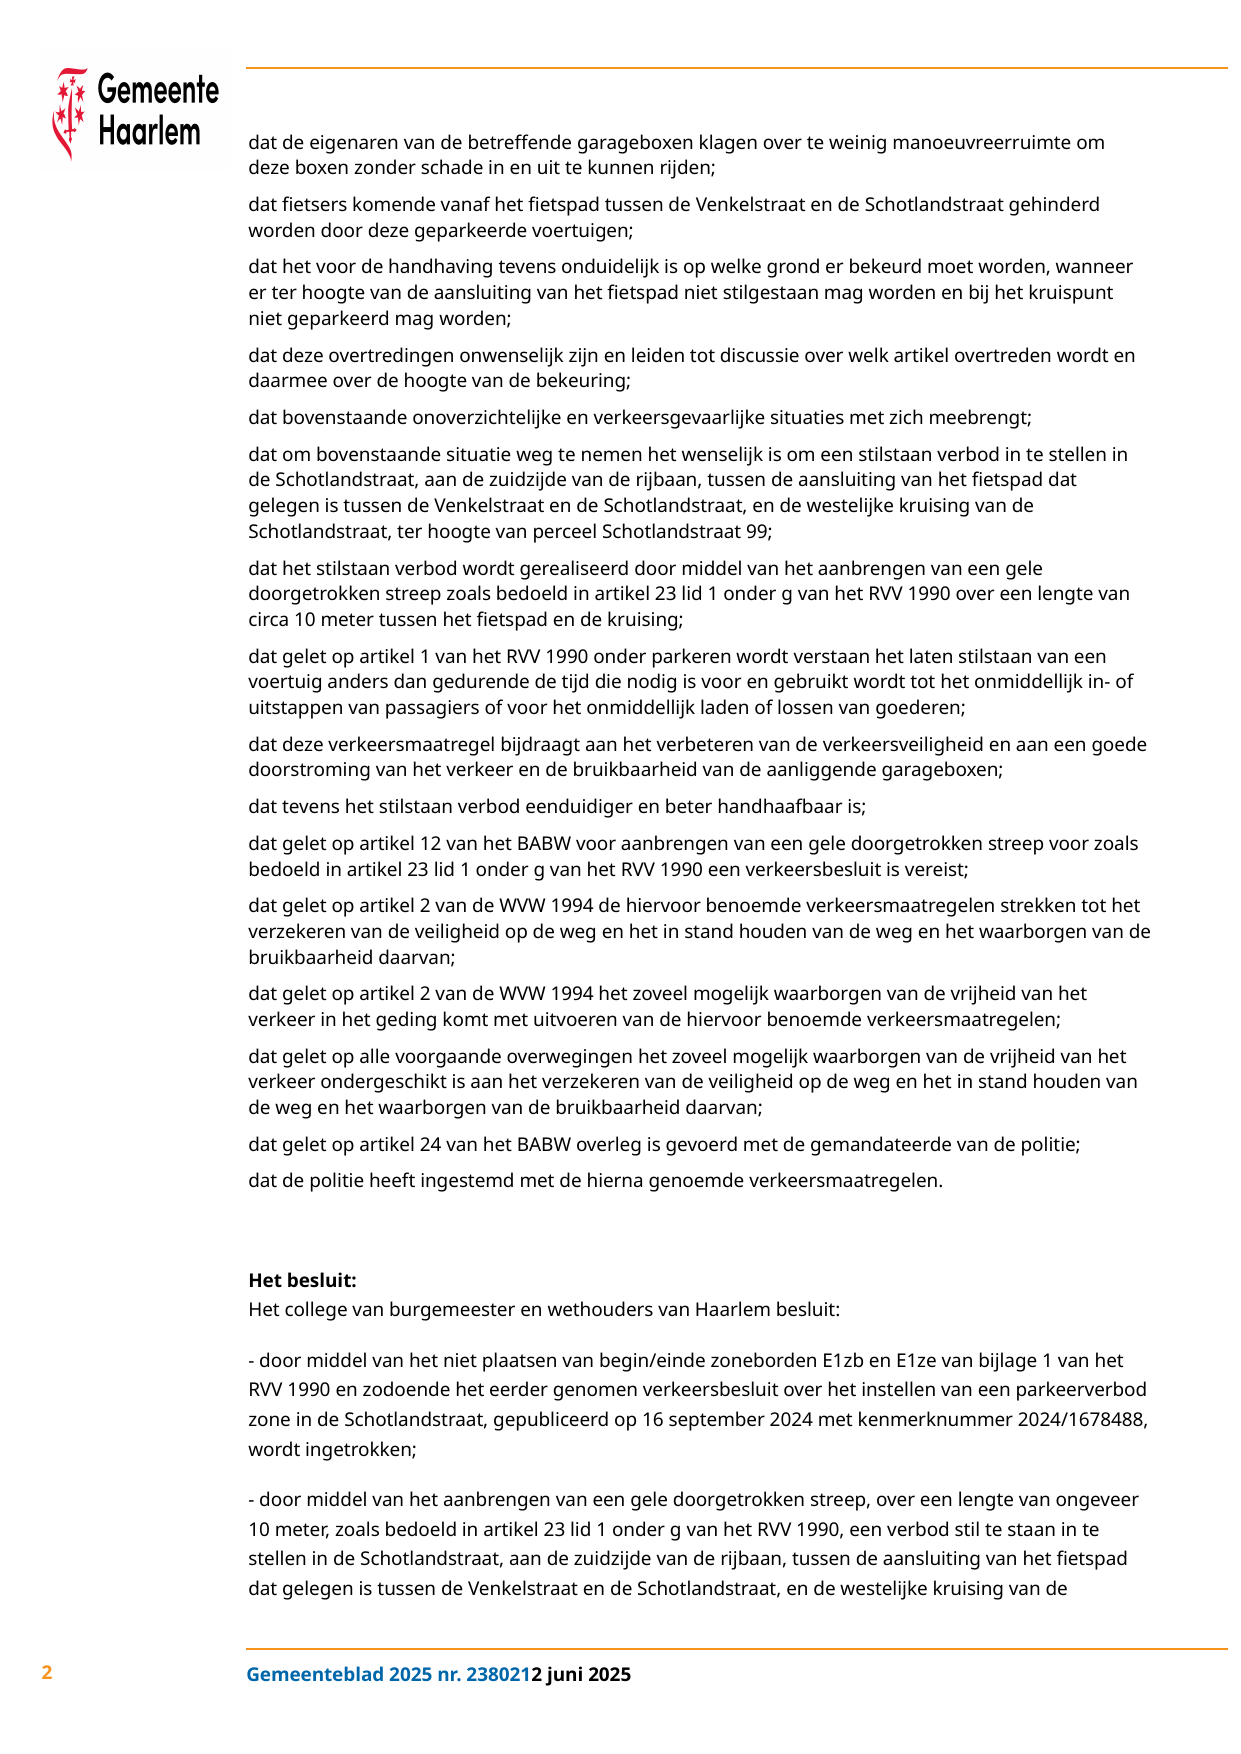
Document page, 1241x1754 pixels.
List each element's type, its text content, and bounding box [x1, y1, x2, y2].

text dat bovenstaande onoverzichtelijke en verkeersgevaarlijke situaties met zich meebrengt; [248, 404, 1152, 430]
text dat gelet op alle voorgaande overwegingen het zoveel mogelijk waarborgen van de vrijheid van het verkeer ondergeschikt is aan het verzekeren van de veiligheid op de weg en het in stand houden van de weg en het waarborgen van de bruikbaarheid daarvan; [248, 1043, 1152, 1120]
picture [41, 47, 231, 172]
text dat tevens het stilstaan verbod eenduidiger en beter handhaafbaar is; [248, 793, 1152, 819]
text Het college van burgemeester en wethouders van Haarlem besluit: [248, 1297, 1152, 1322]
text - door middel van het niet plaatsen van begin/einde zoneborden E1zb en E1ze van bijlage 1 van het RVV 1990 en zodoende het eerder genomen verkeersbesluit over het instellen van een parkeerverbod zone in de Schotlandstraat, gepubliceerd op 16 september 2024 met kenmerknummer 2024/1678488, wordt ingetrokken; [248, 1347, 1152, 1462]
text dat het voor de handhaving tevens onduidelijk is op welke grond er bekeurd moet worden, wanneer er ter hoogte van de aansluiting van het fietspad niet stilgestaan mag worden en bij het kruispunt niet geparkeerd mag worden; [248, 254, 1152, 331]
text dat deze verkeersmaatregel bijdraagt aan het verbeteren van de verkeersveiligheid en aan een goede doorstroming van het verkeer en de bruikbaarheid van de aanliggende garageboxen; [248, 731, 1152, 782]
text dat gelet op artikel 24 van het BABW overleg is gevoerd met de gemandateerde van de politie; [248, 1131, 1152, 1157]
text - door middel van het aanbrengen van een gele doorgetrokken streep, over een lengte van ongeveer 10 meter, zoals bedoeld in artikel 23 lid 1 onder g van het RVV 1990, een verbod stil te staan in te stellen in de Schotlandstraat, aan de zuidzijde van de rijbaan, tussen de aansluiting van het fietspad dat gelegen is tussen de Venkelstraat en de Schotlandstraat, en de westelijke kruising van de [248, 1486, 1152, 1601]
text dat deze overtredingen onwenselijk zijn en leiden tot discussie over welk artikel overtreden wordt en daarmee over de hoogte van de bekeuring; [248, 342, 1152, 393]
text dat fietsers komende vanaf het fietspad tussen de Venkelstraat en de Schotlandstraat gehinderd worden door deze geparkeerde voertuigen; [248, 191, 1152, 243]
text dat de politie heeft ingestemd met de hierna genoemde verkeersmaatregelen. [248, 1168, 1152, 1193]
text Het besluit: [248, 1267, 1152, 1293]
text dat gelet op artikel 2 van de WVW 1994 de hiervoor benoemde verkeersmaatregelen strekken tot het verzekeren van de veiligheid op de weg en het in stand houden van de weg en het waarborgen van de bruikbaarheid daarvan; [248, 892, 1152, 969]
text dat gelet op artikel 2 van de WVW 1994 het zoveel mogelijk waarborgen van de vrijheid van het verkeer in het geding komt met uitvoeren van de hiervoor benoemde verkeersmaatregelen; [248, 981, 1152, 1032]
text dat om bovenstaande situatie weg te nemen het wenselijk is om een stilstaan verbod in te stellen in de Schotlandstraat, aan de zuidzijde van de rijbaan, tussen de aansluiting van het fietspad dat gelegen is tussen de Venkelstraat en de Schotlandstraat, en de westelijke kruising van de Schotlandstraat, ter hoogte van perceel Schotlandstraat 99; [248, 441, 1152, 544]
text dat het stilstaan verbod wordt gerealiseerd door middel van het aanbrengen van een gele doorgetrokken streep zoals bedoeld in artikel 23 lid 1 onder g van het RVV 1990 over een lengte van circa 10 meter tussen het fietspad en de kruising; [248, 555, 1152, 632]
text dat de eigenaren van de betreffende garageboxen klagen over te weinig manoeuvreerruimte om deze boxen zonder schade in en uit te kunnen rijden; [248, 129, 1152, 180]
text dat gelet op artikel 1 van het RVV 1990 onder parkeren wordt verstaan het laten stilstaan van een voertuig anders dan gedurende de tijd die nodig is voor en gebruikt wordt tot het onmiddellijk in- of uitstappen van passagiers of voor het onmiddellijk laden of lossen van goederen; [248, 643, 1152, 720]
text dat gelet op artikel 12 van het BABW voor aanbrengen van een gele doorgetrokken streep voor zoals bedoeld in artikel 23 lid 1 onder g van het RVV 1990 een verkeersbesluit is vereist; [248, 830, 1152, 881]
